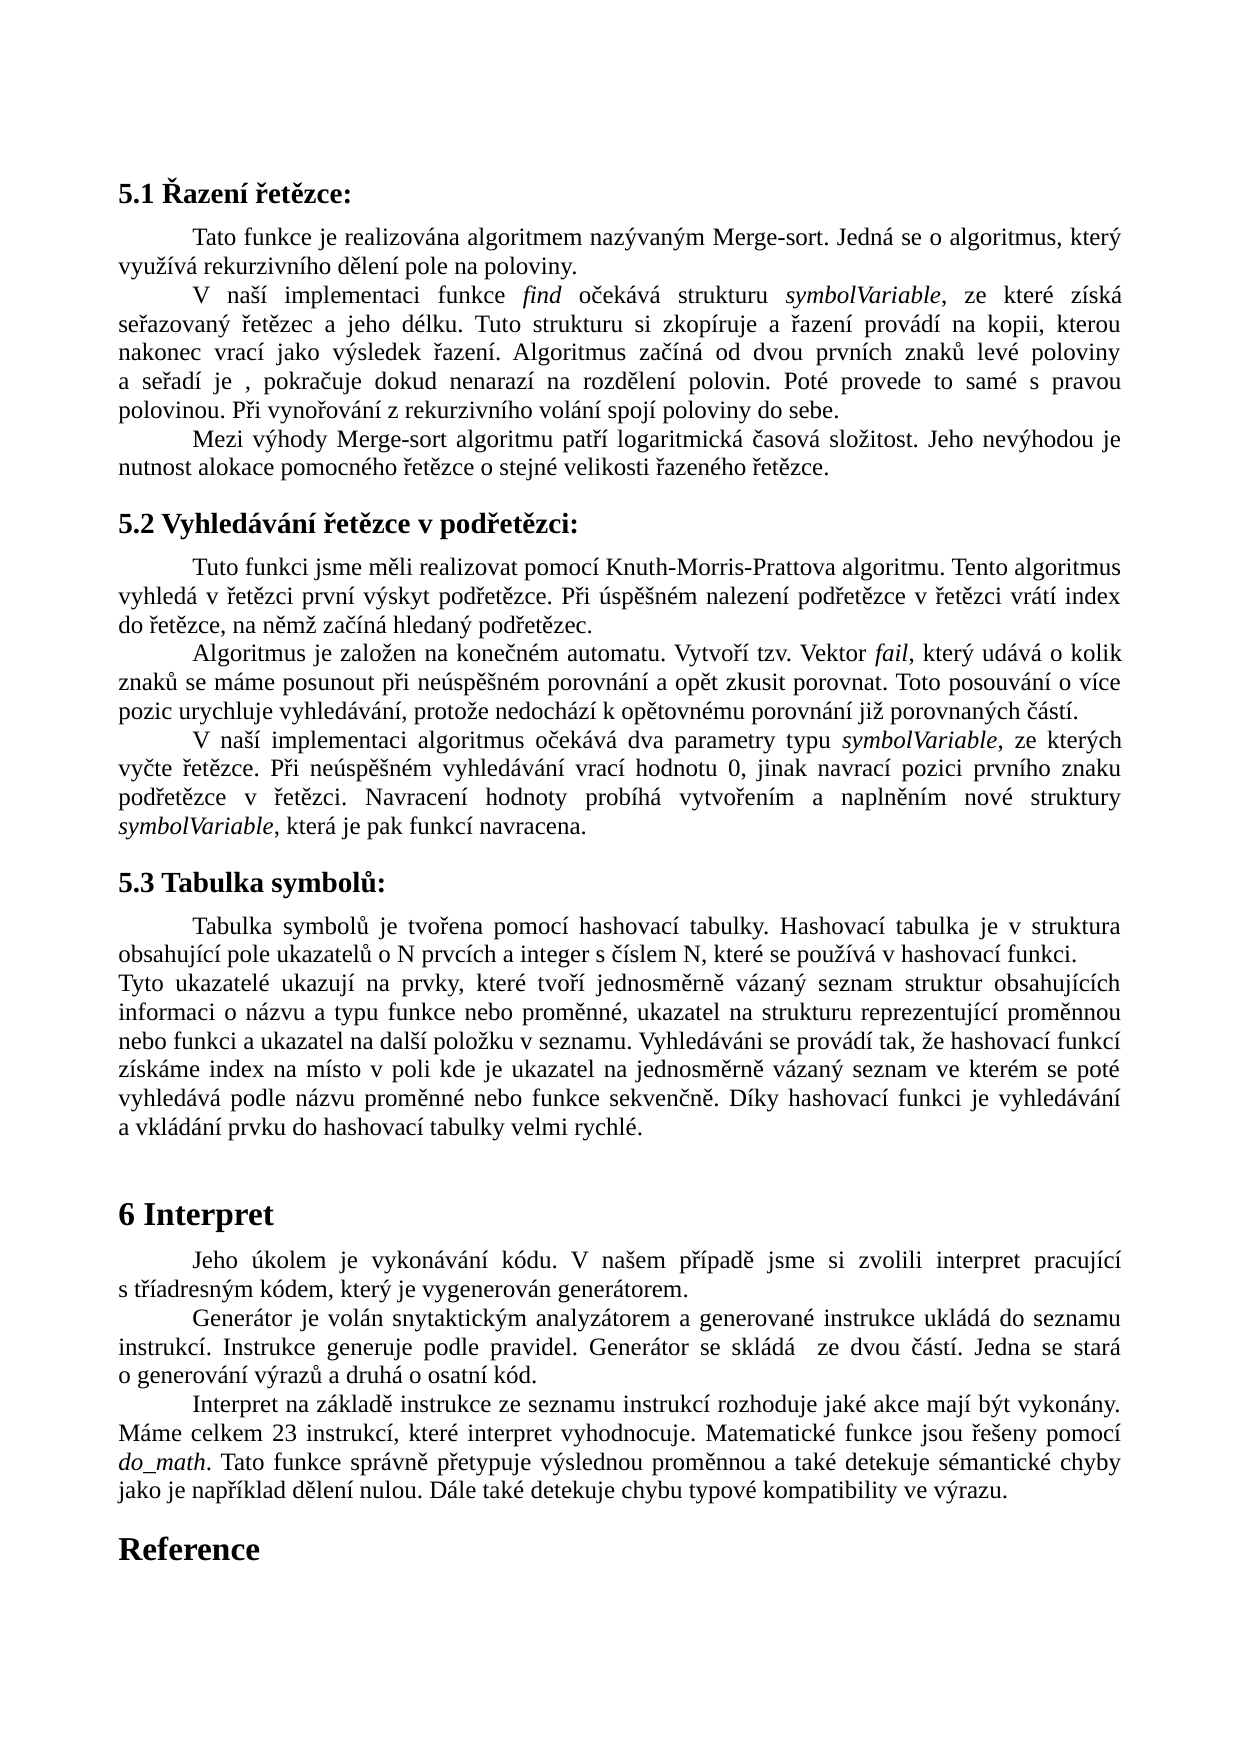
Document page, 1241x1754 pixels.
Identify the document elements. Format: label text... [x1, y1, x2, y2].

text V naší implementaci funkce find očekává strukturu symbolVariable, ze které získá seřazovaný řetězec a jeho délku. Tuto strukturu si zkopíruje a řazení provádí na kopii, kterou nakonec vrací jako výsledek řazení. Algoritmus začíná od dvou prvních znaků levé poloviny a seřadí je , pokračuje dokud nenarazí na rozdělení polovin. Poté provede to samé s pravou polovinou. Při vynořování z rekurzivního volání spojí poloviny do sebe. [118, 280, 1122, 424]
text Generátor je volán snytaktickým analyzátorem a generované instrukce ukládá do seznamu instrukcí. Instrukce generuje podle pravidel. Generátor se skládá ze dvou částí. Jedna se stará o generování výrazů a druhá o osatní kód. [118, 1303, 1122, 1389]
subtitle 6 Interpret [118, 1194, 1122, 1233]
text Tyto ukazatelé ukazují na prvky, které tvoří jednosměrně vázaný seznam struktur obsahujících informaci o názvu a typu funkce nebo proměnné, ukazatel na strukturu reprezentující proměnnou nebo funkci a ukazatel na další položku v seznamu. Vyhledáváni se provádí tak, že hashovací funkcí získáme index na místo v poli kde je ukazatel na jednosměrně vázaný seznam ve kterém se poté vyhledává podle názvu proměnné nebo funkce sekvenčně. Díky hashovací funkci je vyhledávání a vkládání prvku do hashovací tabulky velmi rychlé. [118, 968, 1122, 1141]
text Jeho úkolem je vykonávání kódu. V našem případě jsme si zvolili interpret pracující s tříadresným kódem, který je vygenerován generátorem. [118, 1245, 1122, 1303]
text Tato funkce je realizována algoritmem nazývaným Merge-sort. Jedná se o algoritmus, který využívá rekurzivního dělení pole na poloviny. [118, 222, 1122, 280]
text Tuto funkci jsme měli realizovat pomocí Knuth-Morris-Prattova algoritmu. Tento algoritmus vyhledá v řetězci první výskyt podřetězce. Při úspěšném nalezení podřetězce v řetězci vrátí index do řetězce, na němž začíná hledaný podřetězec. [118, 552, 1122, 638]
text Algoritmus je založen na konečném automatu. Vytvoří tzv. Vektor fail, který udává o kolik znaků se máme posunout při neúspěšném porovnání a opět zkusit porovnat. Toto posouvání o více pozic urychluje vyhledávání, protože nedochází k opětovnému porovnání již porovnaných částí. [118, 638, 1122, 725]
subtitle 5.3 Tabulka symbolů: [118, 865, 1122, 898]
text Interpret na základě instrukce ze seznamu instrukcí rozhoduje jaké akce mají být vykonány. Máme celkem 23 instrukcí, které interpret vyhodnocuje. Matematické funkce jsou řešeny pomocí do_math. Tato funkce správně přetypuje výslednou proměnnou a také detekuje sémantické chyby jako je například dělení nulou. Dále také detekuje chybu typové kompatibility ve výrazu. [118, 1389, 1122, 1504]
subtitle Reference [118, 1529, 1122, 1567]
subtitle 5.2 Vyhledávání řetězce v podřetězci: [118, 506, 1122, 540]
subtitle 5.1 Řazení řetězce: [118, 176, 1122, 210]
text Tabulka symbolů je tvořena pomocí hashovací tabulky. Hashovací tabulka je v struktura obsahující pole ukazatelů o N prvcích a integer s číslem N, které se používá v hashovací funkci. [118, 911, 1122, 968]
text Mezi výhody Merge-sort algoritmu patří logaritmická časová složitost. Jeho nevýhodou je nutnost alokace pomocného řetězce o stejné velikosti řazeného řetězce. [118, 424, 1122, 481]
text V naší implementaci algoritmus očekává dva parametry typu symbolVariable, ze kterých vyčte řetězce. Při neúspěšném vyhledávání vrací hodnotu 0, jinak navrací pozici prvního znaku podřetězce v řetězci. Navracení hodnoty probíhá vytvořením a naplněním nové struktury symbolVariable, která je pak funkcí navracena. [118, 725, 1122, 840]
